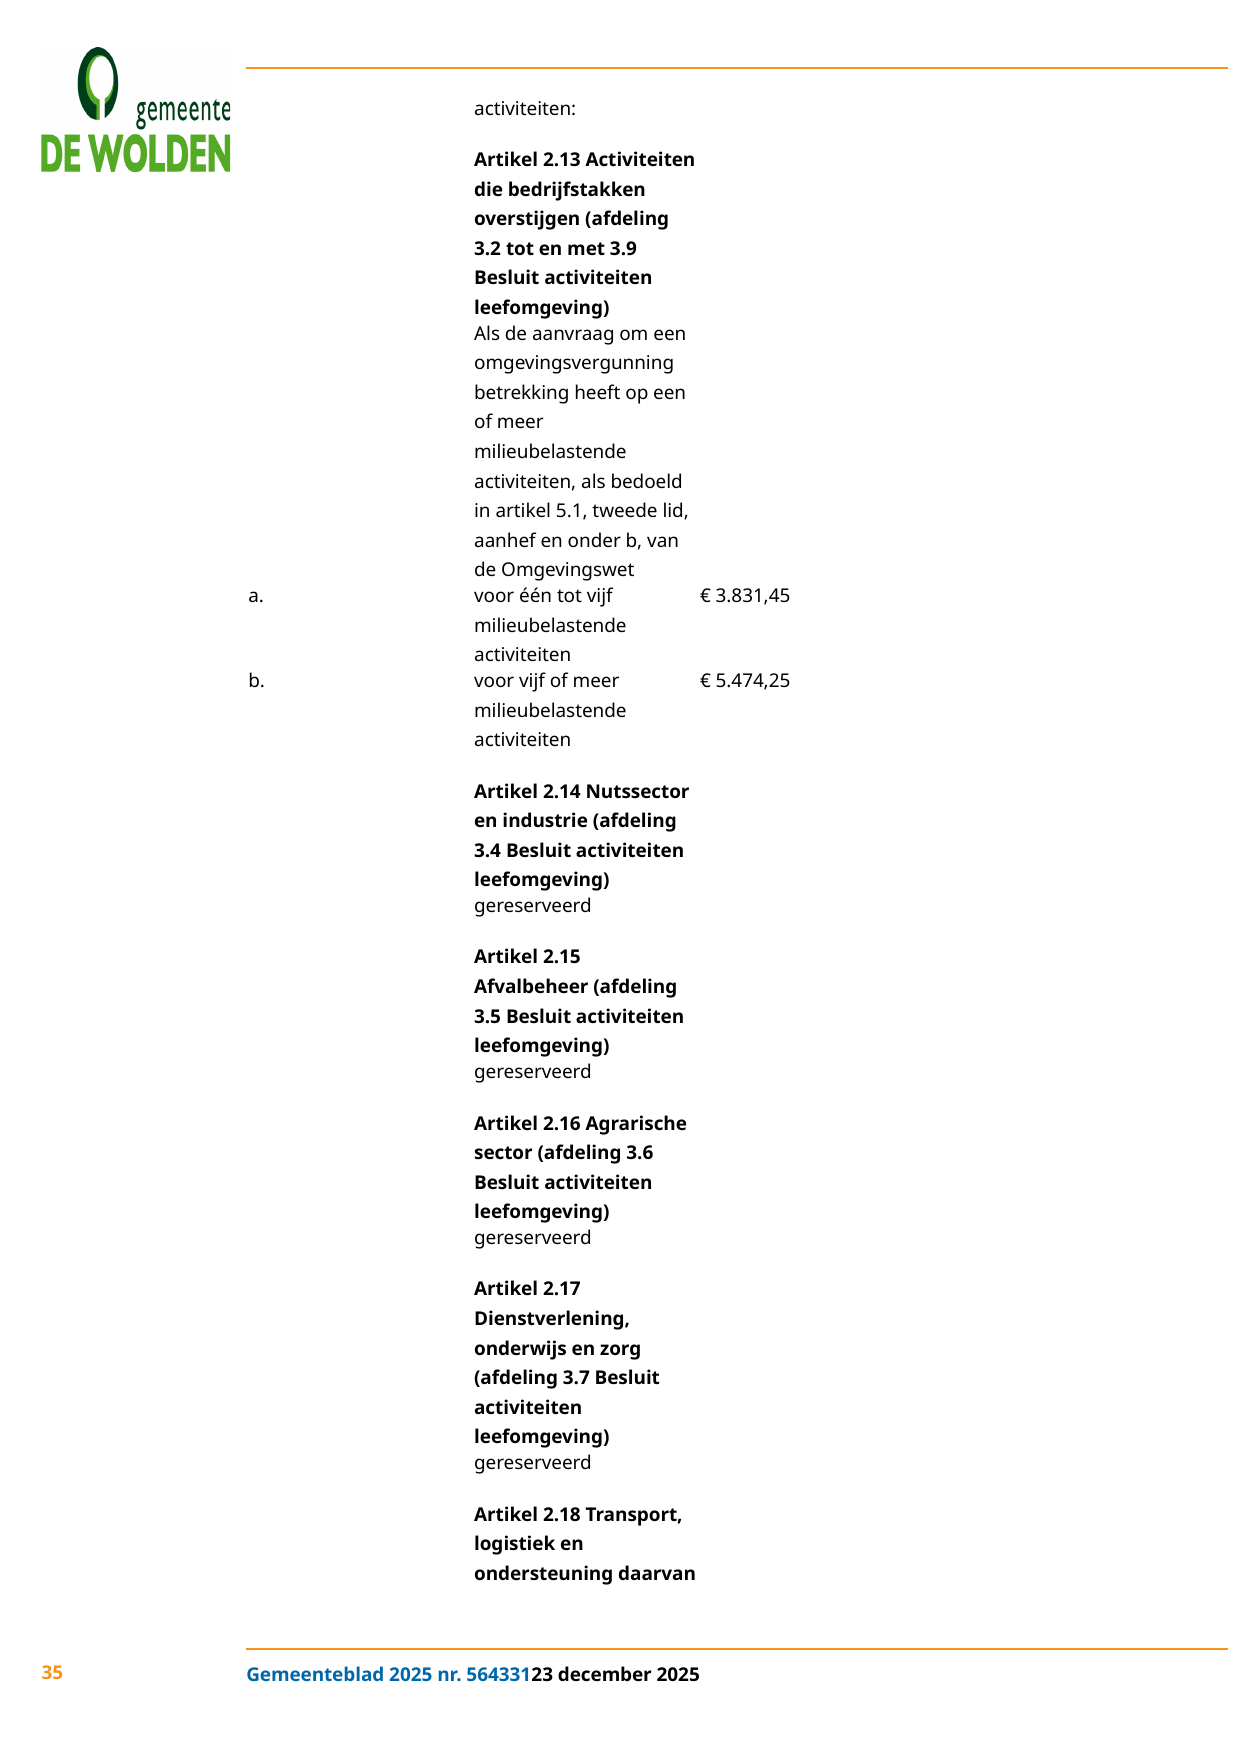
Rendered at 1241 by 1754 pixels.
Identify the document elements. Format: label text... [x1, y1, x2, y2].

table_cell [700, 1449, 926, 1475]
table_cell gereserveerd [474, 1224, 700, 1250]
table_cell € 5.474,25 [700, 667, 926, 752]
table_cell voor vijf of meer milieubelastende activiteiten [474, 667, 700, 752]
table_cell [700, 892, 926, 918]
table_cell [248, 1276, 474, 1449]
table_cell [926, 918, 1152, 944]
table_cell [248, 1110, 474, 1224]
table_cell [700, 918, 926, 944]
table_cell [700, 1084, 926, 1110]
table_cell [248, 320, 474, 582]
table_cell [926, 1224, 1152, 1250]
table_cell Als de aanvraag om een omgevingsvergunning betrekking heeft op een of meer milieubelastende activiteiten, als bedoeld in artikel 5.1, tweede lid, aanhef en onder b, van de Omgevingswet [474, 320, 700, 582]
table_cell activiteiten: [474, 95, 700, 121]
table_cell [248, 1475, 474, 1501]
table_cell [248, 1224, 474, 1250]
table_cell [926, 667, 1152, 752]
table_cell a. [248, 582, 474, 667]
table_cell [926, 320, 1152, 582]
table_cell [926, 582, 1152, 667]
table_cell [700, 1276, 926, 1449]
table_cell [700, 1475, 926, 1501]
table_cell [248, 918, 474, 944]
table_cell Artikel 2.17 Dienstverlening, onderwijs en zorg (afdeling 3.7 Besluit activiteiten leefomgeving) [474, 1276, 700, 1449]
table_cell [700, 1501, 926, 1586]
table_cell [248, 146, 474, 320]
table_cell [248, 752, 474, 778]
table_cell [474, 752, 700, 778]
table_cell [700, 146, 926, 320]
table_cell [248, 1449, 474, 1475]
table_cell [926, 1276, 1152, 1449]
table_cell [248, 944, 474, 1058]
table_cell [926, 1110, 1152, 1224]
table_cell b. [248, 667, 474, 752]
table_cell € 3.831,45 [700, 582, 926, 667]
table_cell voor één tot vijf milieubelastende activiteiten [474, 582, 700, 667]
table_cell [926, 146, 1152, 320]
table_cell [248, 1058, 474, 1084]
table_cell [474, 918, 700, 944]
table_cell [926, 892, 1152, 918]
table_cell [700, 752, 926, 778]
table_cell [248, 778, 474, 892]
table_cell [474, 1250, 700, 1276]
table_cell [700, 944, 926, 1058]
table_cell [926, 1475, 1152, 1501]
table_cell [926, 1449, 1152, 1475]
table_cell [926, 752, 1152, 778]
table_cell [474, 121, 700, 146]
table_cell [926, 778, 1152, 892]
picture [41, 47, 231, 172]
table_cell Artikel 2.14 Nutssector en industrie (afdeling 3.4 Besluit activiteiten leefomgeving) [474, 778, 700, 892]
table_cell [248, 95, 474, 121]
table_cell gereserveerd [474, 1449, 700, 1475]
table_cell [700, 1224, 926, 1250]
table_cell [926, 121, 1152, 146]
table_cell [248, 1250, 474, 1276]
table_cell [926, 1250, 1152, 1276]
table_cell Artikel 2.16 Agrarische sector (afdeling 3.6 Besluit activiteiten leefomgeving) [474, 1110, 700, 1224]
table_cell [700, 778, 926, 892]
table_cell Artikel 2.13 Activiteiten die bedrijfstakken overstijgen (afdeling 3.2 tot en met 3.9 Besluit activiteiten leefomgeving) [474, 146, 700, 320]
table_cell [248, 1084, 474, 1110]
table_cell [926, 95, 1152, 121]
table_cell [700, 1250, 926, 1276]
table_cell [248, 121, 474, 146]
table_cell [248, 1501, 474, 1586]
table_cell [700, 95, 926, 121]
table_cell [248, 892, 474, 918]
table_cell [700, 121, 926, 146]
table_cell gereserveerd [474, 892, 700, 918]
table_cell [926, 1058, 1152, 1084]
table_cell [474, 1084, 700, 1110]
table_cell [926, 1501, 1152, 1586]
table_cell [474, 1475, 700, 1501]
table_cell [700, 1110, 926, 1224]
table_cell [926, 944, 1152, 1058]
table_cell [926, 1084, 1152, 1110]
table_cell [700, 320, 926, 582]
table_cell Artikel 2.18 Transport, logistiek en ondersteuning daarvan [474, 1501, 700, 1586]
table_cell [700, 1058, 926, 1084]
table_cell gereserveerd [474, 1058, 700, 1084]
table_cell Artikel 2.15 Afvalbeheer (afdeling 3.5 Besluit activiteiten leefomgeving) [474, 944, 700, 1058]
